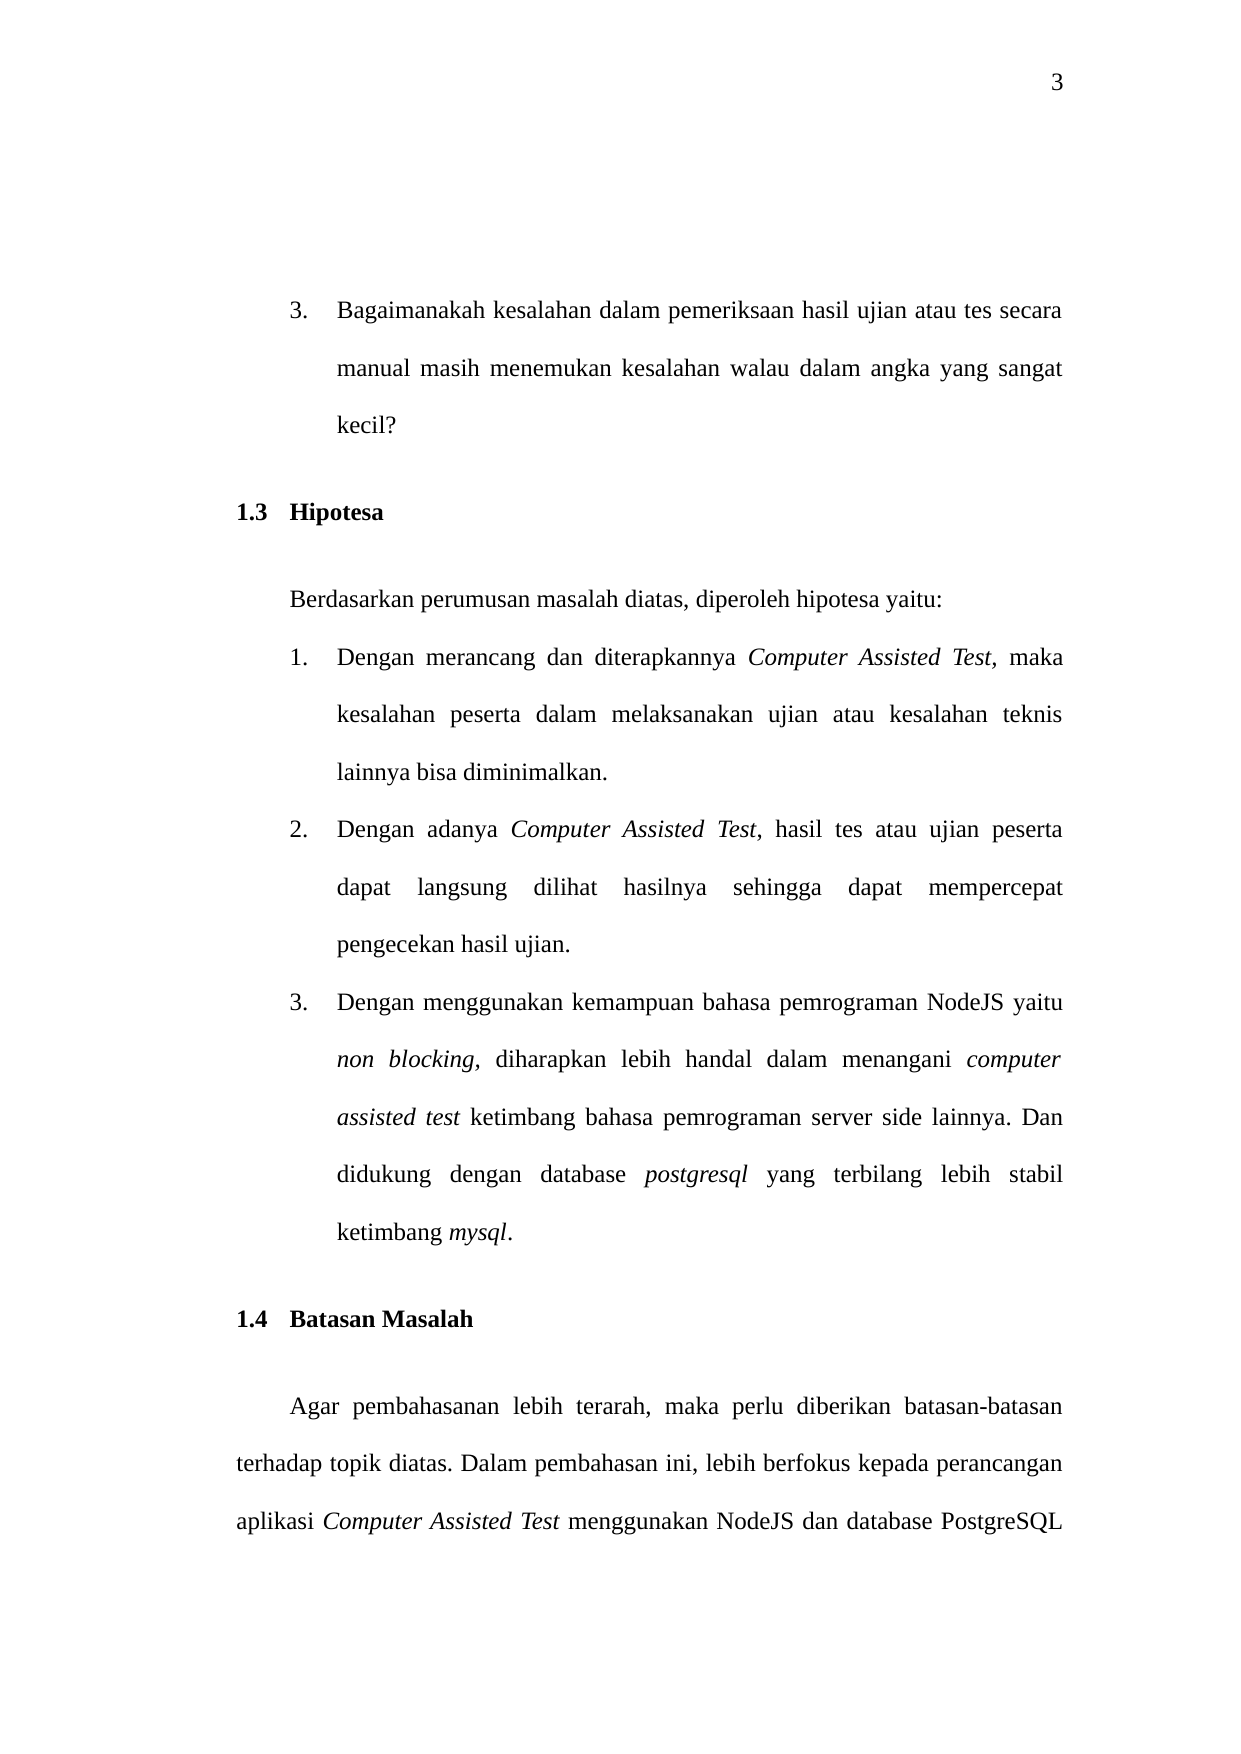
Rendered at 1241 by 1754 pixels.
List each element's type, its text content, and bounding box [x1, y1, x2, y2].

list Dengan menggunakan kemampuan bahasa pemrograman NodeJS yaitu non blocking, diharapkan lebih handal dalam menangani computer assisted test ketimbang bahasa pemrograman server side lainnya. Dan didukung dengan database postgresql yang terbilang lebih stabil ketimbang mysql. [289, 987, 1063, 1246]
list Bagaimanakah kesalahan dalam pemeriksaan hasil ujian atau tes secara manual masih menemukan kesalahan walau dalam angka yang sangat kecil? [289, 295, 1063, 439]
text Agar pembahasanan lebih terarah, maka perlu diberikan batasan-batasan terhadap topik diatas. Dalam pembahasan ini, lebih berfokus kepada perancangan aplikasi Computer Assisted Test menggunakan NodeJS dan database PostgreSQL [236, 1391, 1063, 1534]
list Dengan merancang dan diterapkannya Computer Assisted Test, maka kesalahan peserta dalam melaksanakan ujian atau kesalahan teknis lainnya bisa diminimalkan. [289, 642, 1063, 786]
subtitle 1.3 Hipotesa [236, 497, 1063, 526]
list Dengan adanya Computer Assisted Test, hasil tes atau ujian peserta dapat langsung dilihat hasilnya sehingga dapat mempercepat pengecekan hasil ujian. [289, 814, 1063, 958]
text Berdasarkan perumusan masalah diatas, diperoleh hipotesa yaitu: [236, 584, 1063, 613]
subtitle 1.4 Batasan Masalah [236, 1304, 1063, 1332]
